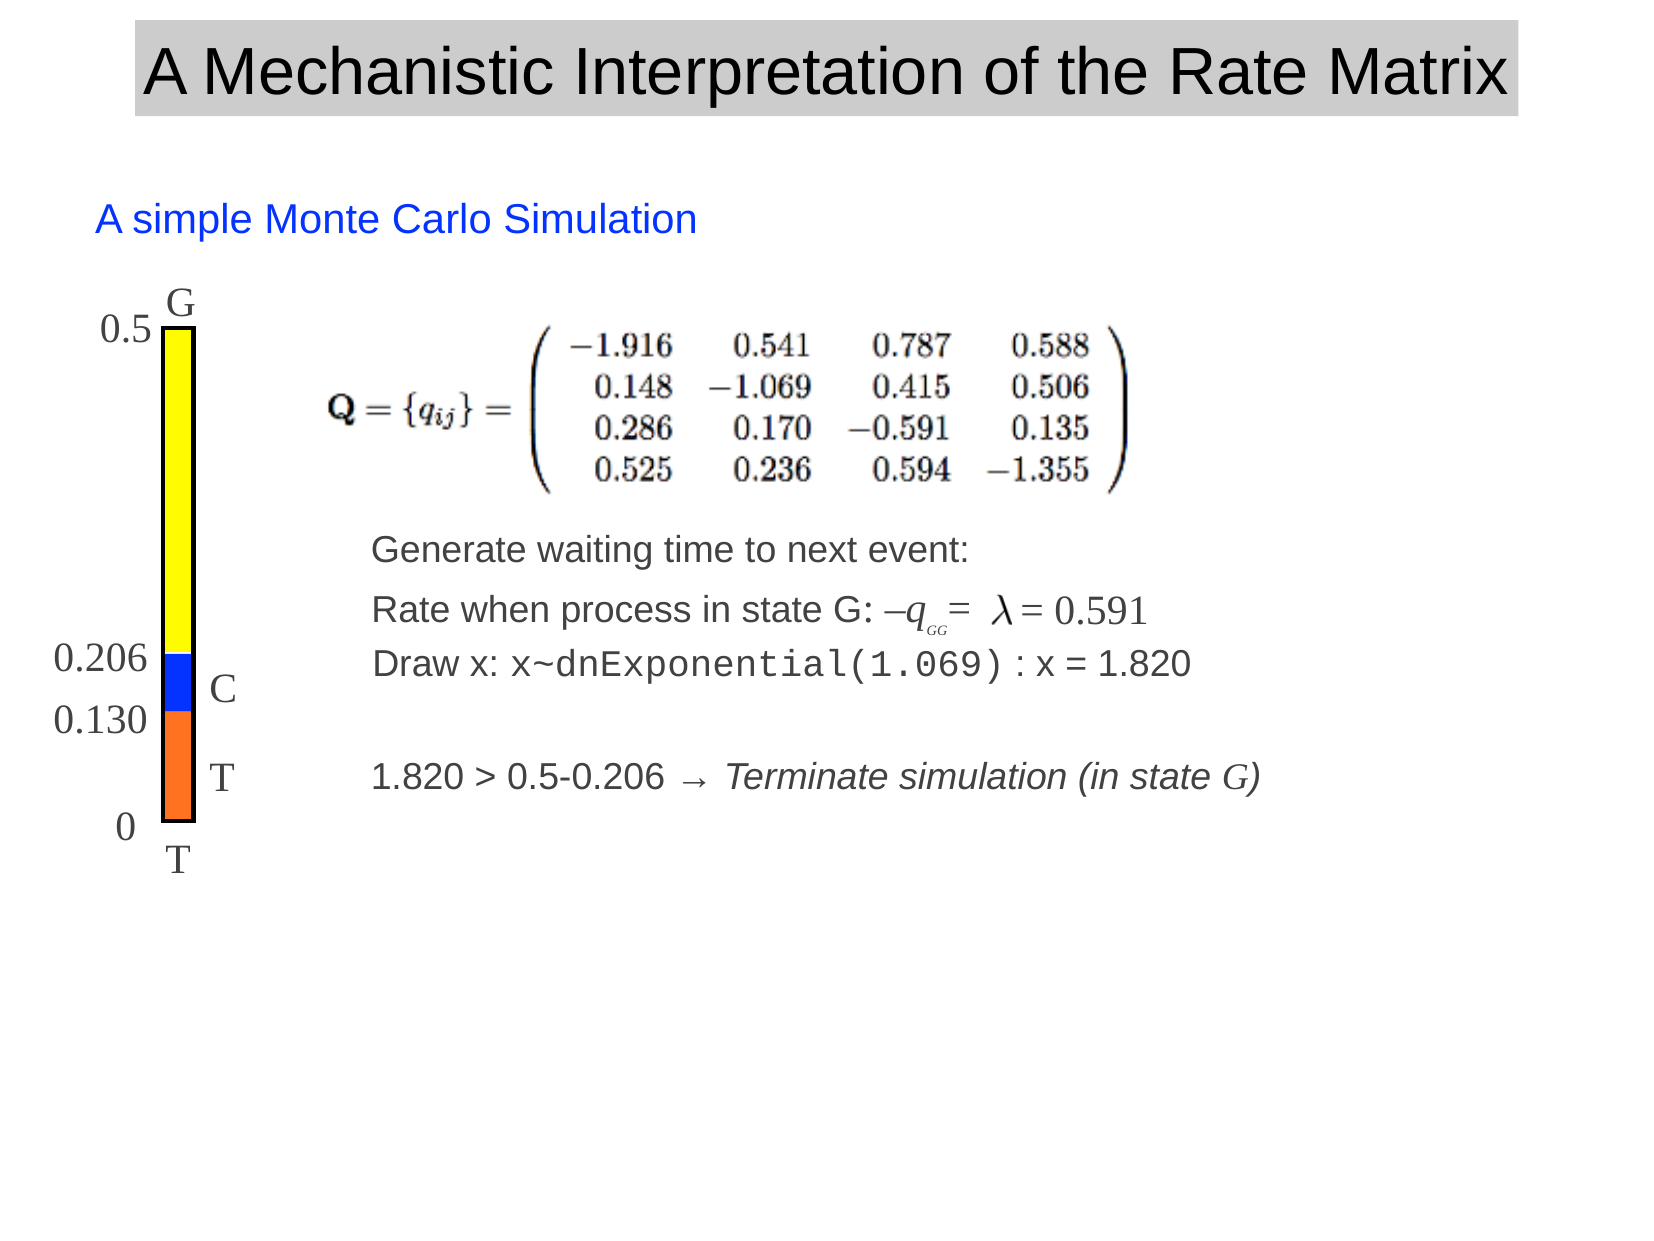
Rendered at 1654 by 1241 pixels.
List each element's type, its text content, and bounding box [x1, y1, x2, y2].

picture [323, 311, 1134, 509]
text_box [165, 653, 191, 819]
text_box 1.820 > 0.5-0.206 → Terminate simulation (in state G) [362, 743, 1320, 806]
text_box Generate waiting time to next event: [362, 516, 1654, 579]
text_box A Mechanistic Interpretation of the Rate Matrix [135, 20, 1519, 117]
text_box Draw x: x~dnExponential(1.069) : x = 1.820 [363, 630, 1200, 693]
text_box T [157, 823, 200, 890]
text_box C [201, 652, 246, 720]
text_box [165, 333, 191, 652]
text_box Rate when process in state G: –qGG= [363, 572, 991, 647]
text_box 0.130 [44, 689, 157, 751]
text_box 0.5 [91, 292, 161, 360]
text_box G [157, 265, 205, 333]
picture [991, 594, 1012, 626]
text_box = 0.591 [1012, 574, 1158, 641]
text_box 0.206 [44, 621, 157, 689]
text_box 0 [107, 789, 145, 857]
text_box T [201, 741, 244, 809]
text_box A simple Monte Carlo Simulation [86, 183, 1495, 251]
